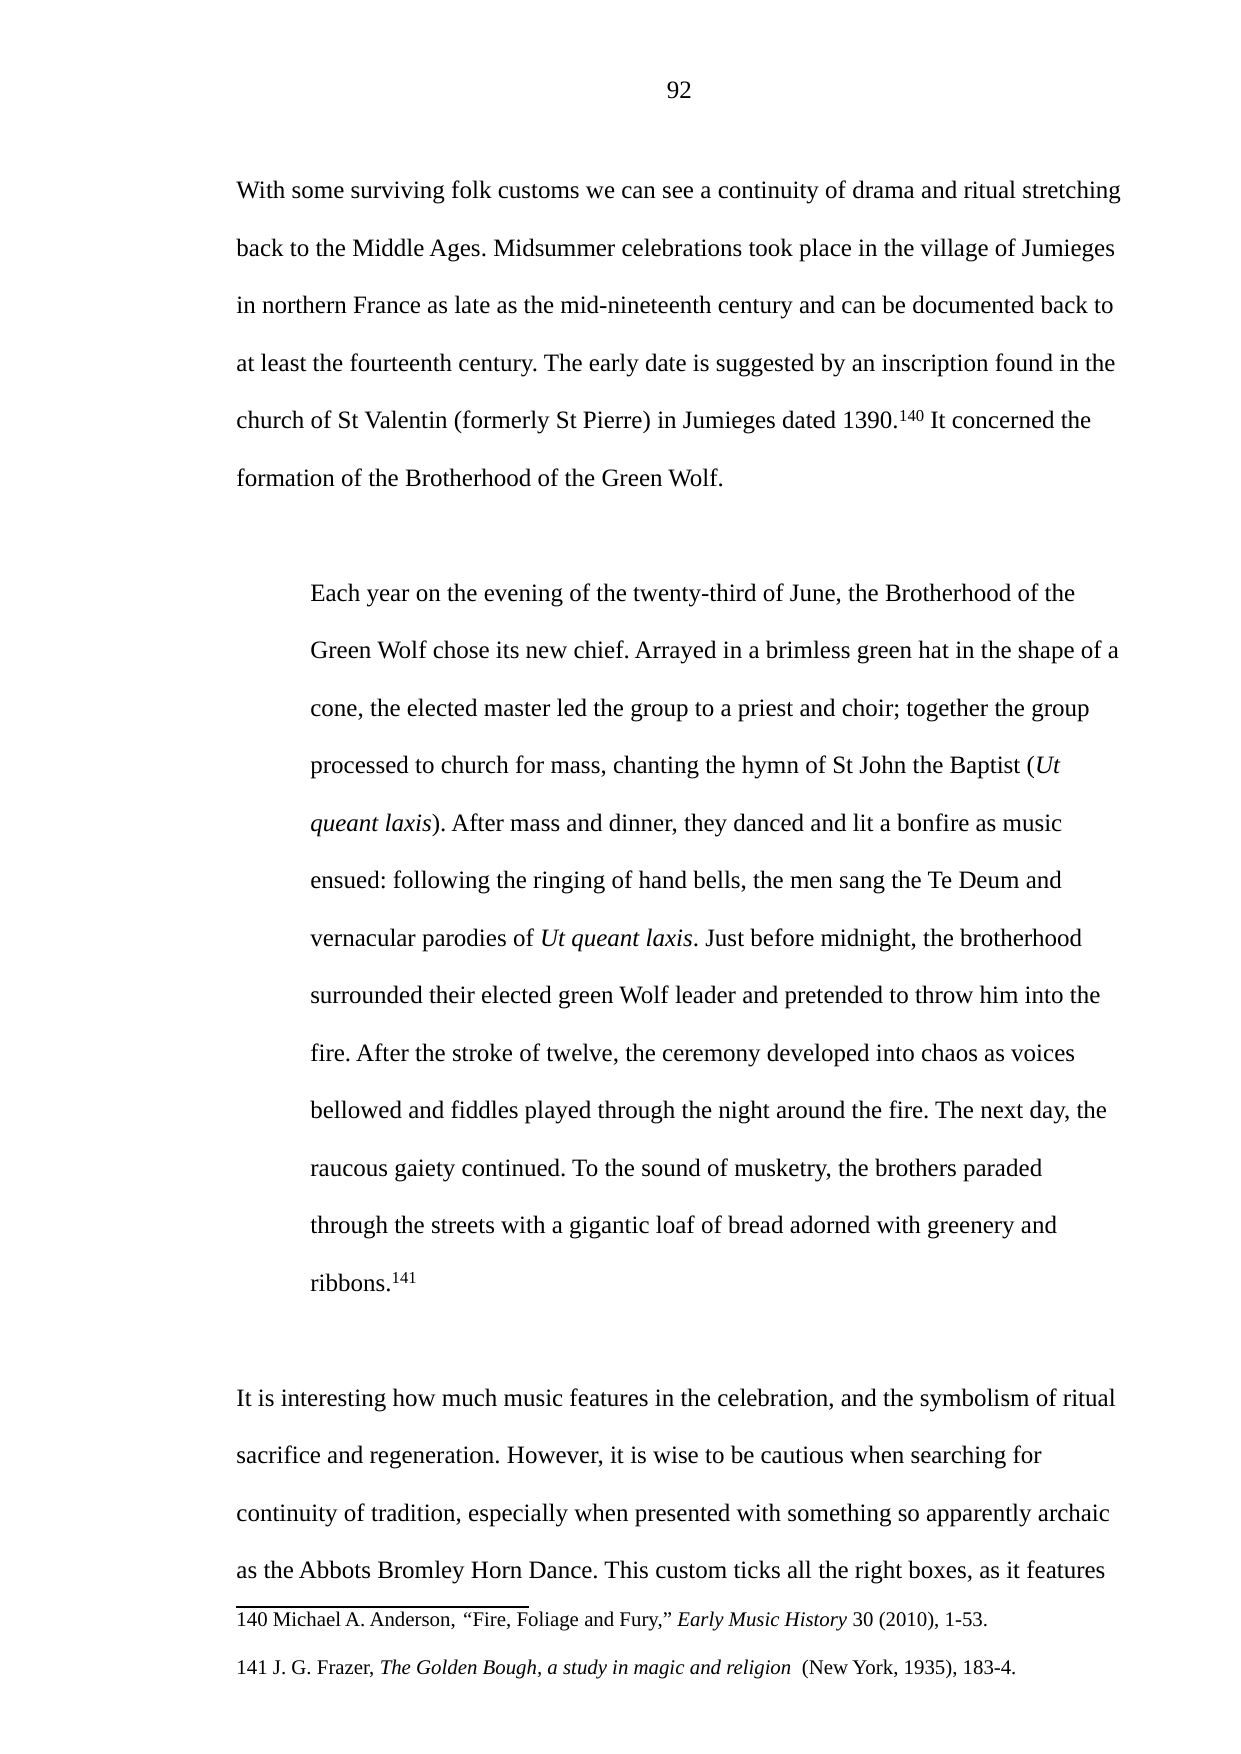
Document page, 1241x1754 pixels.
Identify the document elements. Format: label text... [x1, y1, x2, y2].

text It is interesting how much music features in the celebration, and the symbolism of ritual sacrifice and regeneration. However, it is wise to be cautious when searching for continuity of tradition, especially when presented with something so apparently archaic as the Abbots Bromley Horn Dance. This custom ticks all the right boxes, as it features [236, 1383, 1122, 1584]
text With some surviving folk customs we can see a continuity of drama and ritual stretching back to the Middle Ages. Midsummer celebrations took place in the village of Jumieges in northern France as late as the mid-nineteenth century and can be documented back to at least the fourteenth century. The early date is suggested by an inscription found in the church of St Valentin (formerly St Pierre) in Jumieges dated 1390. It concerned the formation of the Brotherhood of the Green Wolf. [236, 176, 1122, 492]
text Michael A. Anderson, “Fire, Foliage and Fury,” Early Music History 30 (2010), 1-53. [236, 1607, 1122, 1631]
text J. G. Frazer, The Golden Bough, a study in magic and religion (New York, 1935), 183-4. [236, 1655, 1122, 1679]
text Each year on the evening of the twenty-third of June, the Brotherhood of the Green Wolf chose its new chief. Arrayed in a brimless green hat in the shape of a cone, the elected master led the group to a priest and choir; together the group processed to church for mass, chanting the hymn of St John the Baptist (Ut queant laxis). After mass and dinner, they danced and lit a bonfire as music ensued: following the ringing of hand bells, the men sang the Te Deum and vernacular parodies of Ut queant laxis. Just before midnight, the brotherhood surrounded their elected green Wolf leader and pretended to throw him into the fire. After the stroke of twelve, the ceremony developed into chaos as voices bellowed and fiddles played through the night around the fire. The next day, the raucous gaiety continued. To the sound of musketry, the brothers paraded through the streets with a gigantic loaf of bread adorned with greenery and ribbons. [310, 578, 1122, 1297]
